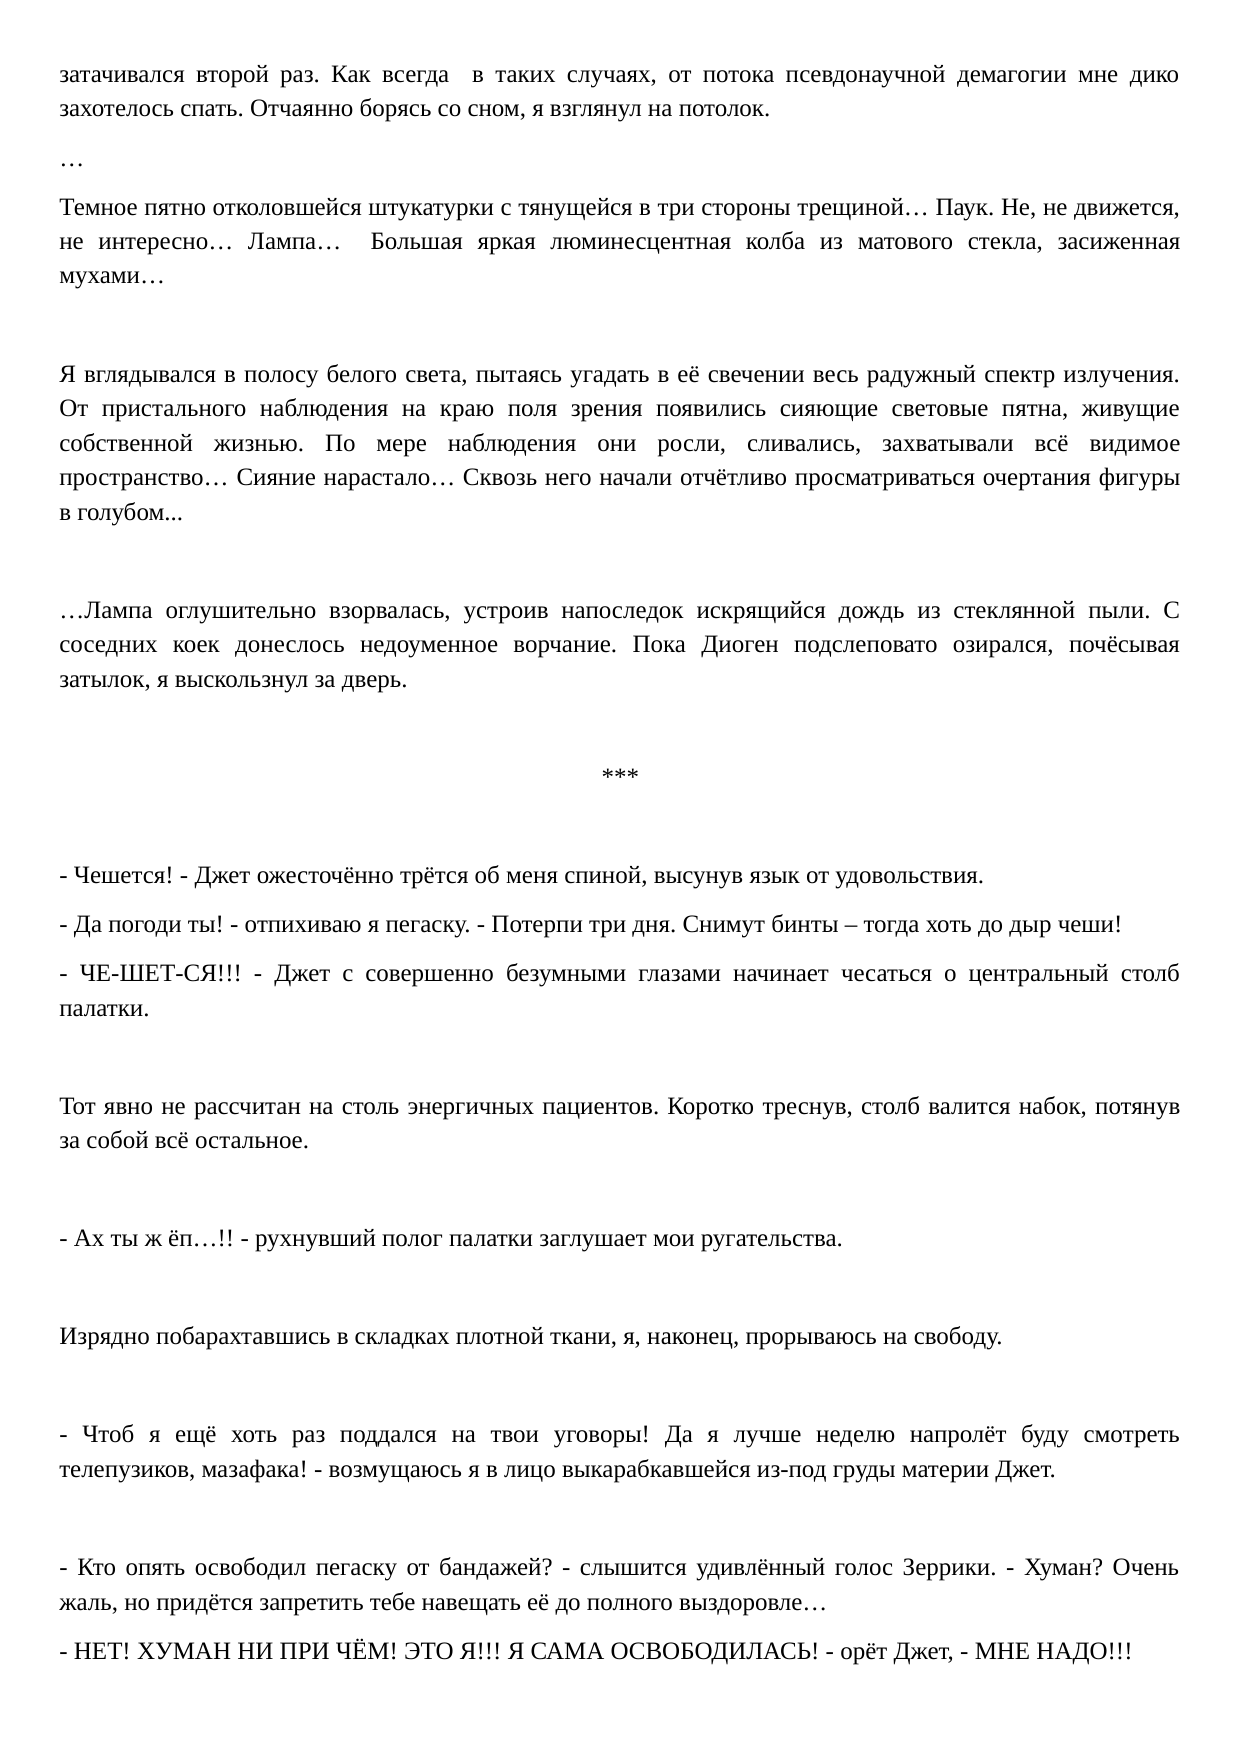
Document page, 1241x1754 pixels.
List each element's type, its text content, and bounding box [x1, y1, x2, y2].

text - Да погоди ты! - отпихиваю я пегаску. - Потерпи три дня. Снимут бинты – тогда хоть до дыр чеши! [59, 909, 1181, 938]
text …Лампа оглушительно взорвалась, устроив напоследок искрящийся дождь из стеклянной пыли. С соседних коек донеслось недоуменное ворчание. Пока Диоген подслеповато озирался, почёсывая затылок, я выскользнул за дверь. [59, 595, 1181, 692]
text - Ах ты ж ёп…!! - рухнувший полог палатки заглушает мои ругательства. [59, 1223, 1181, 1252]
text затачивался второй раз. Как всегда в таких случаях, от потока псевдонаучной демагогии мне дико захотелось спать. Отчаянно борясь со сном, я взглянул на потолок. [59, 59, 1181, 122]
text Я вглядывался в полосу белого света, пытаясь угадать в её свечении весь радужный спектр излучения. От пристального наблюдения на краю поля зрения появились сияющие световые пятна, живущие собственной жизнью. По мере наблюдения они росли, сливались, захватывали всё видимое пространство… Сияние нарастало… Сквозь него начали отчётливо просматриваться очертания фигуры в голубом... [59, 359, 1181, 525]
text - НЕТ! ХУМАН НИ ПРИ ЧЁМ! ЭТО Я!!! Я САМА ОСВОБОДИЛАСЬ! - орёт Джет, - МНЕ НАДО!!! [59, 1636, 1181, 1664]
text Тот явно не рассчитан на столь энергичных пациентов. Коротко треснув, столб валится набок, потянув за собой всё остальное. [59, 1091, 1181, 1154]
text - Чтоб я ещё хоть раз поддался на твои уговоры! Да я лучше неделю напролёт буду смотреть телепузиков, мазафака! - возмущаюсь я в лицо выкарабкавшейся из-под груды материи Джет. [59, 1419, 1181, 1483]
text Темное пятно отколовшейся штукатурки с тянущейся в три стороны трещиной… Паук. Не, не движется, не интересно… Лампа… Большая яркая люминесцентная колба из матового стекла, засиженная мухами… [59, 192, 1181, 289]
text - Чешется! - Джет ожесточённо трётся об меня спиной, высунув язык от удовольствия. [59, 860, 1181, 889]
text *** [59, 762, 1181, 791]
text Изрядно побарахтавшись в складках плотной ткани, я, наконец, прорываюсь на свободу. [59, 1321, 1181, 1350]
text … [59, 143, 1181, 171]
text - Кто опять освободил пегаску от бандажей? - слышится удивлённый голос Зеррики. - Хуман? Очень жаль, но придётся запретить тебе навещать её до полного выздоровле… [59, 1552, 1181, 1615]
text - ЧЕ-ШЕТ-СЯ!!! - Джет с совершенно безумными глазами начинает чесаться о центральный столб палатки. [59, 958, 1181, 1021]
